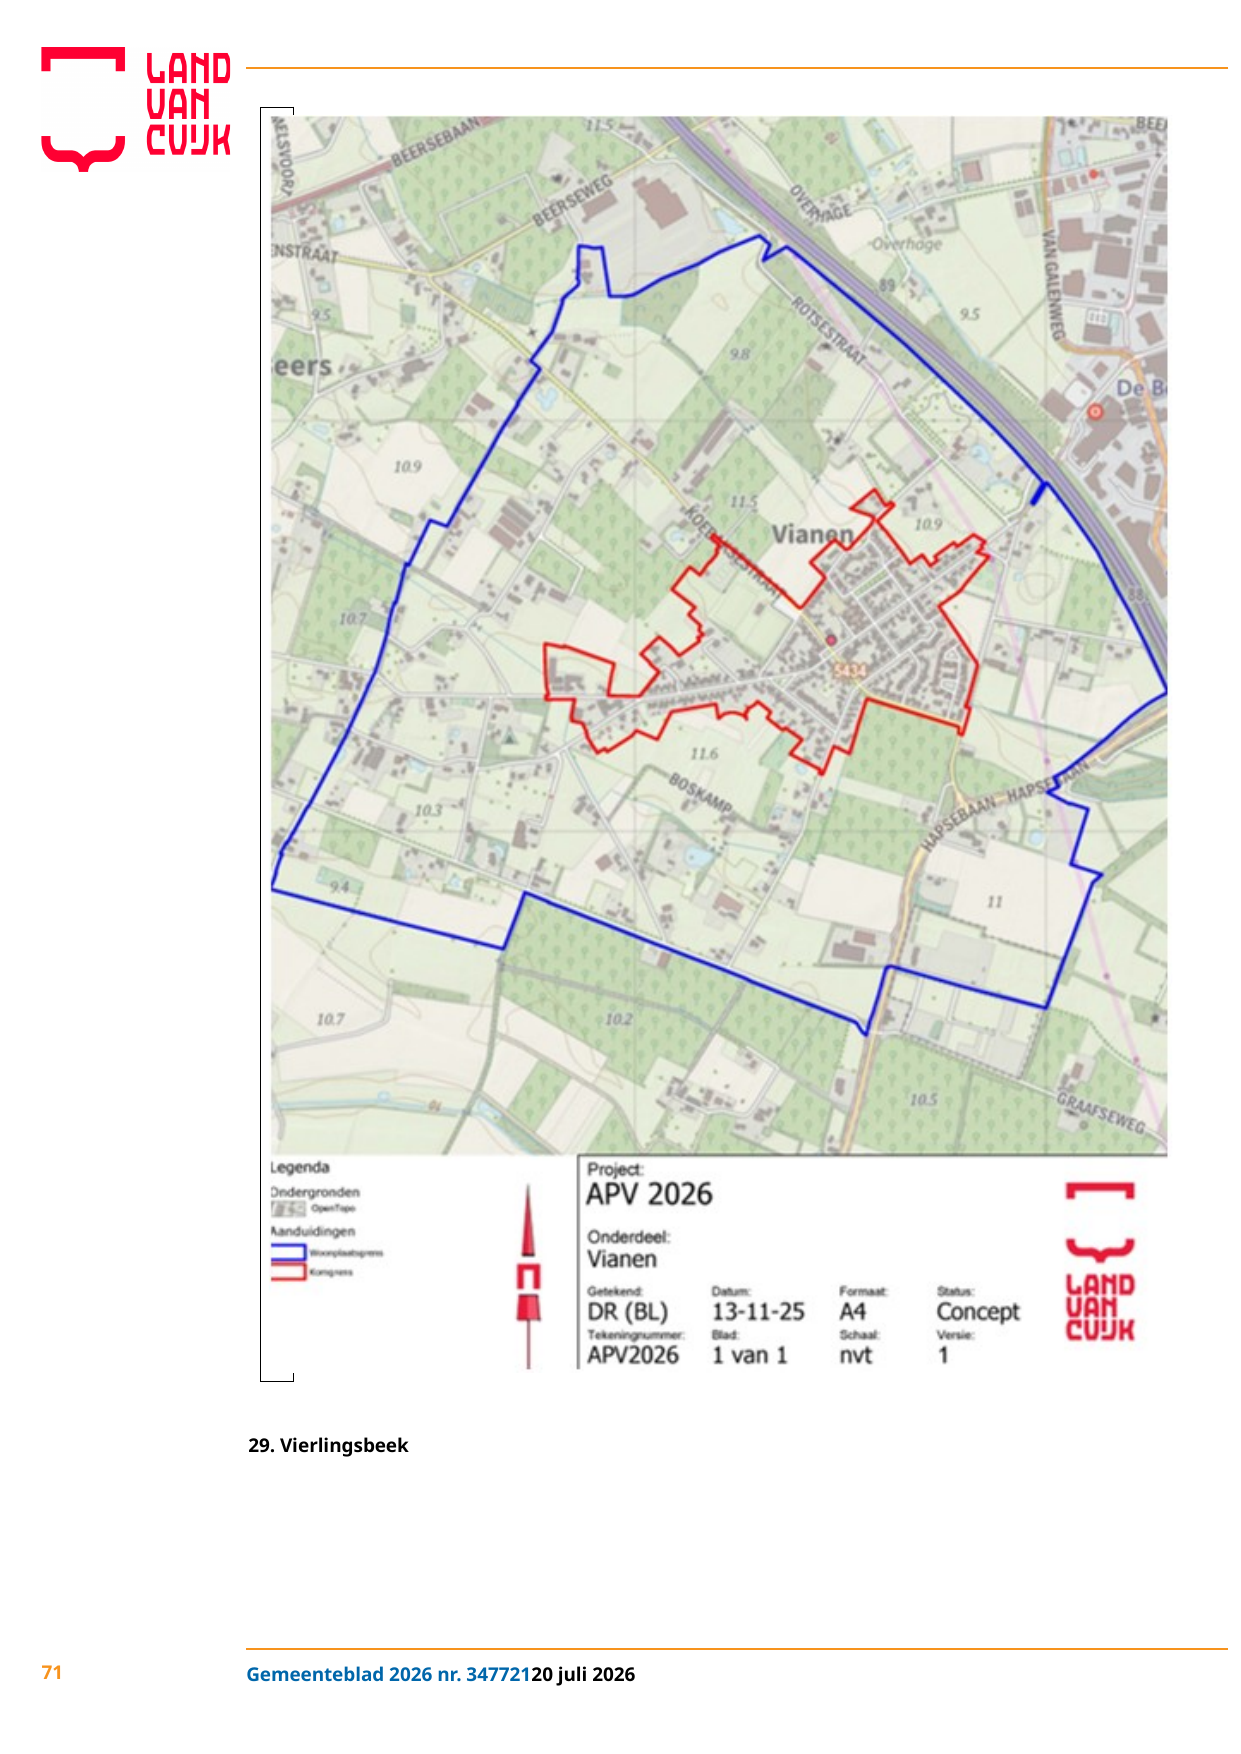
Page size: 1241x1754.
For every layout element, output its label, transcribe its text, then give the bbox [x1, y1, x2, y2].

picture [268, 115, 1173, 1373]
picture [41, 47, 231, 172]
text 29. Vierlingsbeek [248, 1432, 1152, 1458]
